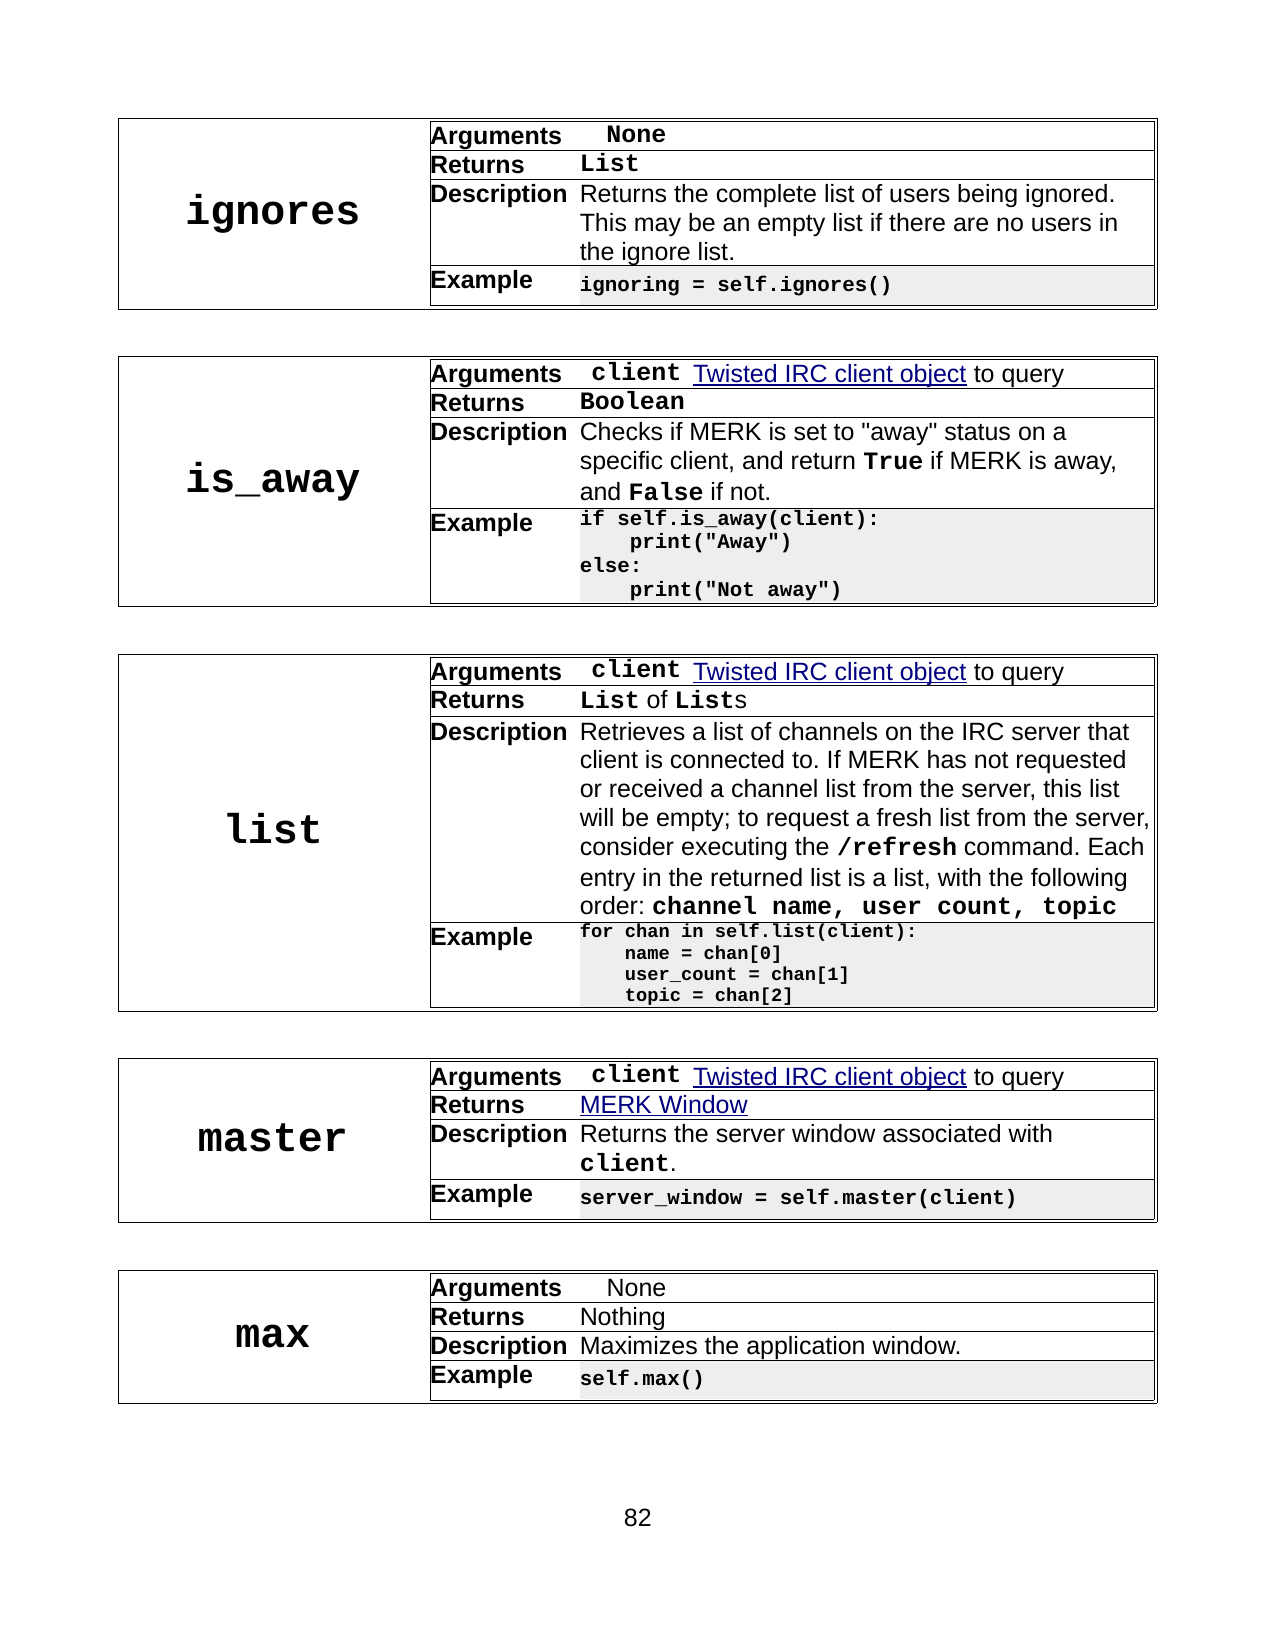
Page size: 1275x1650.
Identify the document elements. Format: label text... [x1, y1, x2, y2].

table_header client [580, 360, 693, 388]
table_cell for chan in self.list(client): name = chan[0] user_count = chan[1] topic = chan[2] [580, 923, 1154, 1007]
table_header list [119, 655, 427, 1011]
table_header [427, 1271, 1157, 1403]
table_cell Checks if MERK is set to "away" status on a specific client, and return True if MERK is away, and False if not. [580, 418, 1154, 508]
table_header is_away [119, 357, 427, 606]
table_cell Example [431, 509, 579, 602]
table_header Twisted IRC client object to query [693, 360, 1154, 388]
table_header [427, 1059, 1157, 1222]
table_header None [580, 1274, 693, 1302]
table_header client [580, 1062, 693, 1090]
table_header Arguments [431, 658, 579, 685]
table_header Twisted IRC client object to query [693, 658, 1154, 685]
table_cell Example [431, 1361, 579, 1399]
table_header None [580, 122, 693, 150]
table_header [427, 119, 1157, 308]
table_cell Boolean [580, 389, 1154, 417]
table_header Arguments [431, 360, 579, 388]
table_cell Retrieves a list of channels on the IRC server that client is connected to. If MERK has not requested or received a channel list from the server, this list will be empty; to request a fresh list from the server, consider executing the /refresh command. Each entry in the returned list is a list, with the following order: channel name, user count, topic [580, 717, 1154, 922]
table_header Arguments [431, 1274, 579, 1302]
table_cell Nothing [580, 1303, 1154, 1331]
table_cell Example [431, 1180, 579, 1219]
table_header Arguments [431, 1062, 579, 1090]
table_cell Example [431, 266, 579, 305]
table_cell Description [431, 717, 579, 922]
table_header [693, 122, 1154, 150]
table_cell server_window = self.master(client) [580, 1180, 1154, 1219]
table_cell List of Lists [580, 686, 1154, 716]
table_cell Description [431, 418, 579, 508]
table_header master [119, 1059, 427, 1222]
table_header max [119, 1271, 427, 1403]
table_cell MERK Window [580, 1091, 1154, 1119]
table_cell Returns the server window associated with client. [580, 1120, 1154, 1179]
table_cell List [580, 151, 1154, 179]
table_cell Returns [431, 1091, 579, 1119]
table_cell Returns the complete list of users being ignored. This may be an empty list if there are no users in the ignore list. [580, 180, 1154, 265]
table_cell if self.is_away(client): print("Away") else: print("Not away") [580, 509, 1154, 602]
table_header ignores [119, 119, 427, 308]
table_cell Example [431, 923, 579, 1007]
table_cell Returns [431, 686, 579, 716]
table_cell Description [431, 1120, 579, 1179]
table_cell Description [431, 180, 579, 265]
table_cell Returns [431, 1303, 579, 1331]
table_cell Description [431, 1332, 579, 1359]
table_header [427, 357, 1157, 606]
table_header [427, 655, 1157, 1011]
table_header Arguments [431, 122, 579, 150]
table_cell Returns [431, 389, 579, 417]
table_cell ignoring = self.ignores() [580, 266, 1154, 305]
table_cell Returns [431, 151, 579, 179]
table_cell self.max() [580, 1361, 1154, 1399]
table_cell Maximizes the application window. [580, 1332, 1154, 1359]
table_header Twisted IRC client object to query [693, 1062, 1154, 1090]
table_header [693, 1274, 1154, 1302]
table_header client [580, 658, 693, 685]
